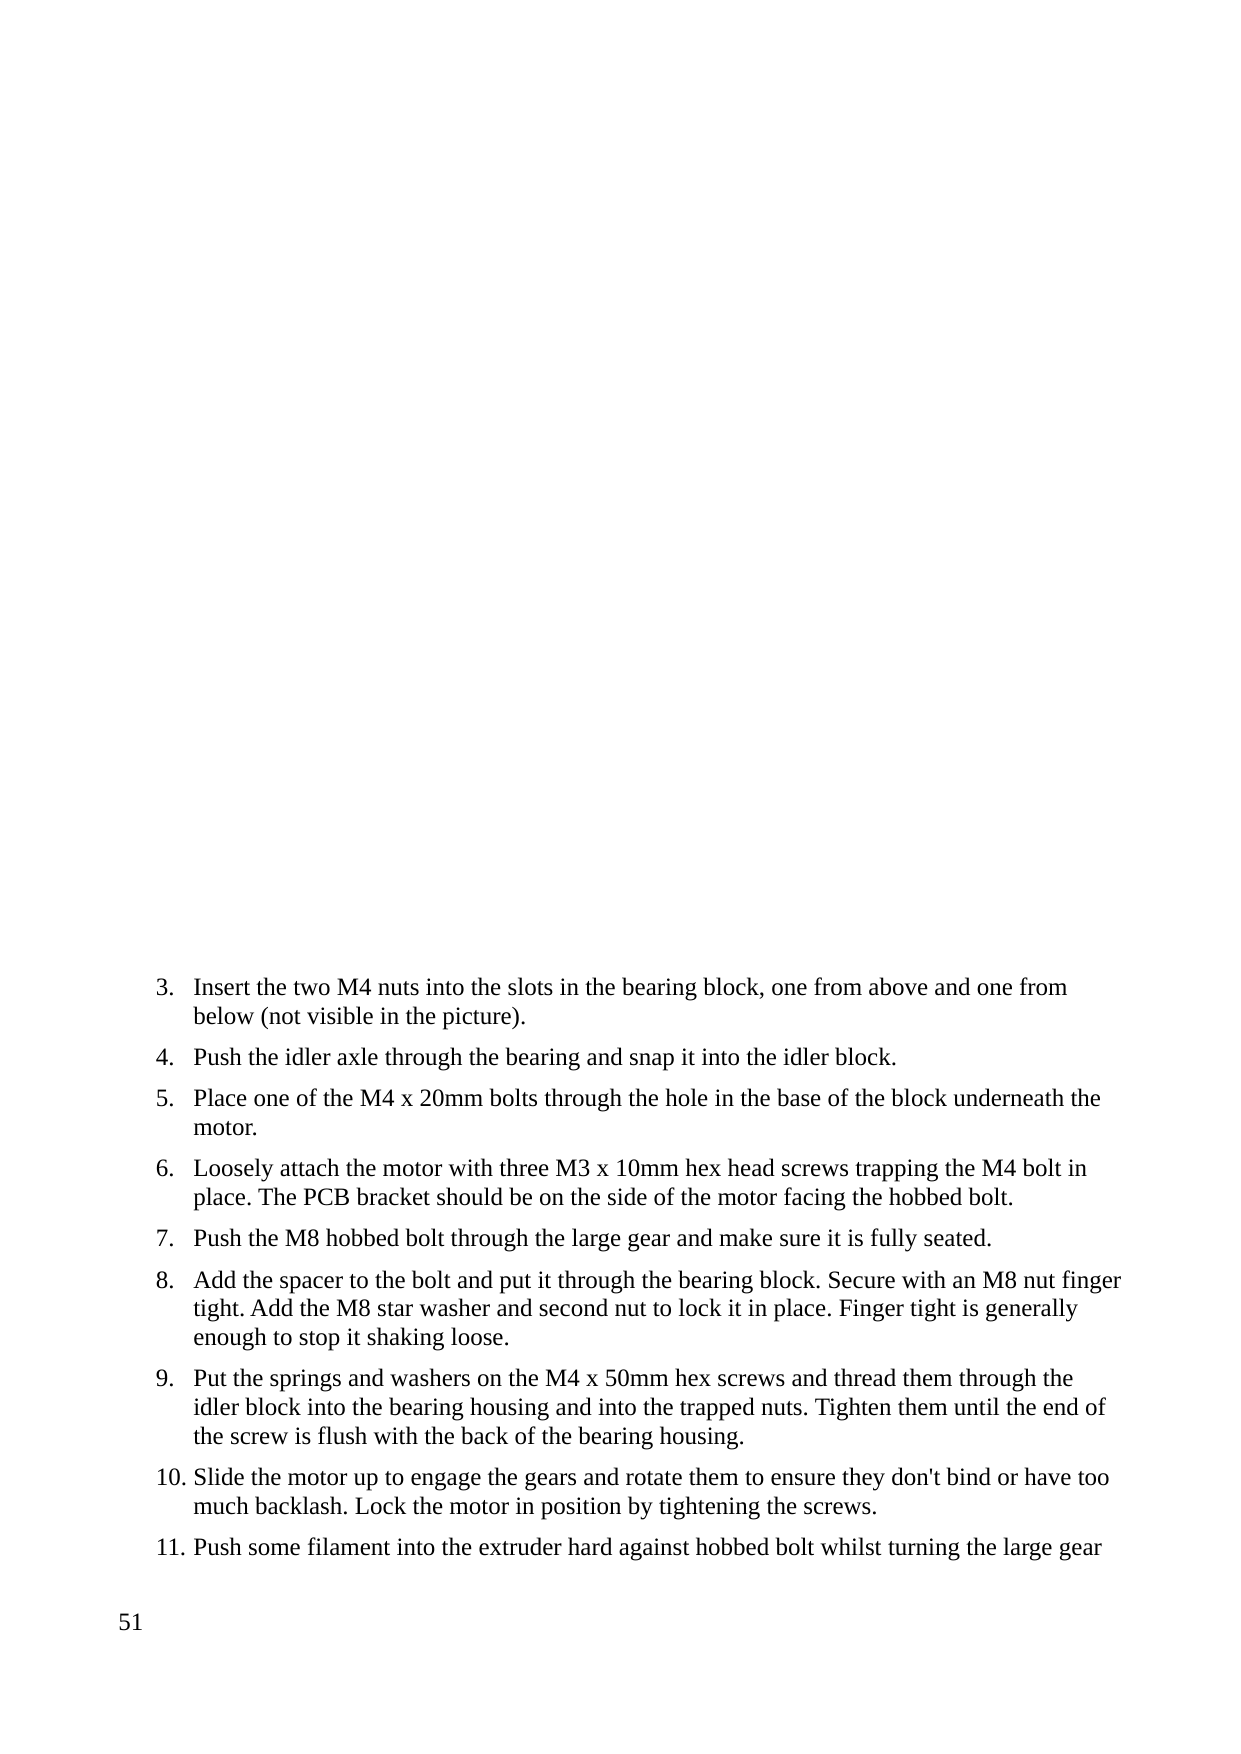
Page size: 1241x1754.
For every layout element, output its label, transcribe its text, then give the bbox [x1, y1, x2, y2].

list Push the idler axle through the bearing and snap it into the idler block. [156, 1042, 1122, 1071]
list Place one of the M4 x 20mm bolts through the hole in the base of the block underneath the motor. [156, 1083, 1122, 1141]
list Push the M8 hobbed bolt through the large gear and make sure it is fully seated. [156, 1223, 1122, 1252]
list Push some filament into the extruder hard against hobbed bolt whilst turning the large gear [156, 1532, 1122, 1561]
list Put the springs and washers on the M4 x 50mm hex screws and thread them through the idler block into the bearing housing and into the trapped nuts. Tighten them until the end of the screw is flush with the back of the bearing housing. [156, 1363, 1122, 1450]
list Loosely attach the motor with three M3 x 10mm hex head screws trapping the M4 bolt in place. The PCB bracket should be on the side of the motor facing the hobbed bolt. [156, 1153, 1122, 1211]
list Insert the two M4 nuts into the slots in the bearing block, one from above and one from below (not visible in the picture). [156, 972, 1122, 1030]
list Add the spacer to the bolt and put it through the bearing block. Secure with an M8 nut finger tight. Add the M8 star washer and second nut to lock it in place. Finger tight is generally enough to stop it shaking loose. [156, 1265, 1122, 1351]
list Slide the motor up to engage the gears and rotate them to ensure they don't bind or have too much backlash. Lock the motor in position by tightening the screws. [156, 1462, 1122, 1520]
